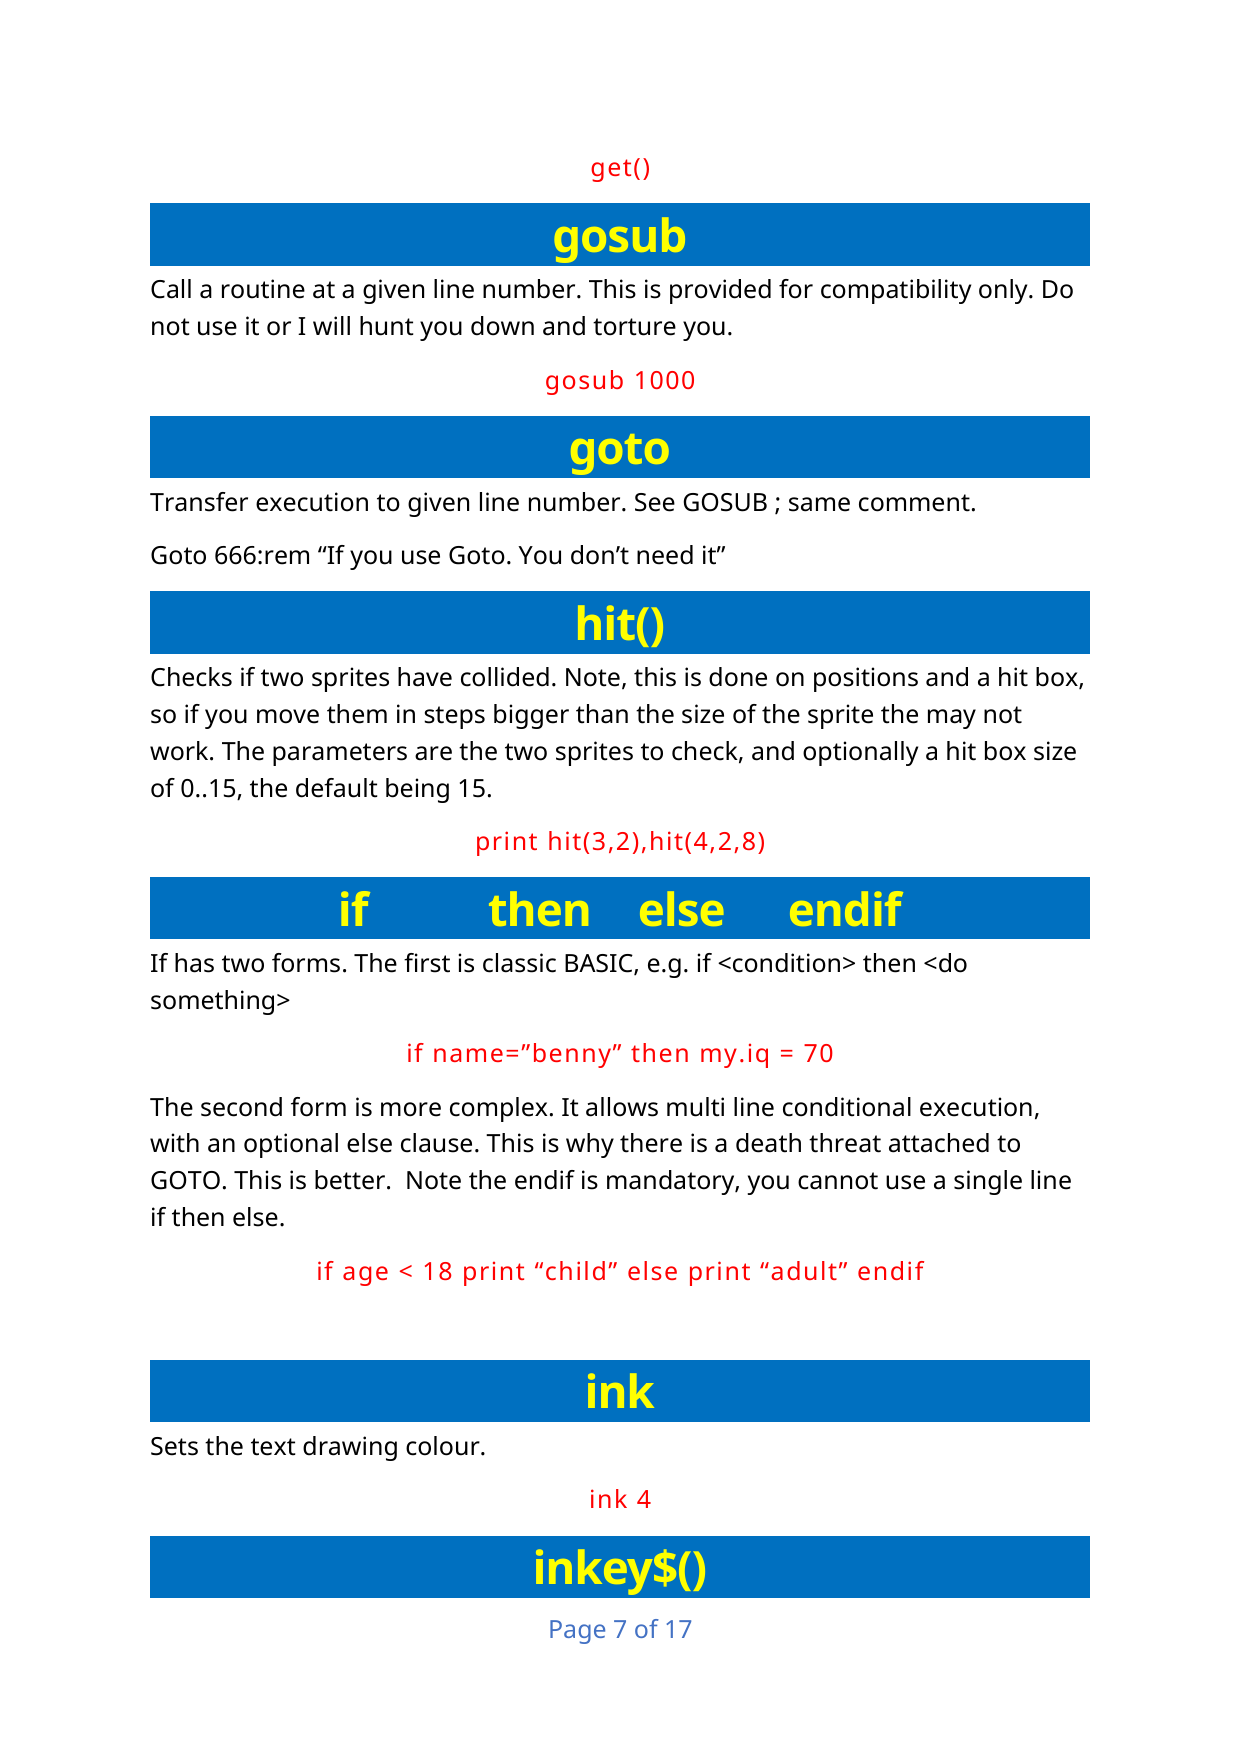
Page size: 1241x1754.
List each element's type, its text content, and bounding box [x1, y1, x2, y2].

title goto [150, 416, 1090, 478]
title inkey$() [150, 1536, 1090, 1598]
subtitle If name=”Benny” then my.iq = 70 [150, 1036, 1090, 1070]
title hit() [150, 591, 1090, 654]
subtitle If age < 18 print “Child” else print “Adult” endif [150, 1253, 1090, 1287]
title if then else endif [150, 877, 1090, 939]
text Transfer execution to given line number. See GOSUB ; same comment. [150, 484, 1090, 518]
text The second form is more complex. It allows multi line conditional execution, with an optional else clause. This is why there is a death threat attached to GOTO. This is better. Note the endif is mandatory, you cannot use a single line if then else. [150, 1089, 1090, 1234]
subtitle Ink 4 [150, 1482, 1090, 1516]
subtitle Print hit(3,2),hit(4,2,8) [150, 824, 1090, 858]
subtitle Gosub 1000 [150, 362, 1090, 396]
title ink [150, 1360, 1090, 1422]
text Sets the text drawing colour. [150, 1429, 1090, 1463]
text Checks if two sprites have collided. Note, this is done on positions and a hit box, so if you move them in steps bigger than the size of the sprite the may not work. The parameters are the two sprites to check, and optionally a hit box size of 0..15, the default being 15. [150, 660, 1090, 804]
text Goto 666:rem “If you use Goto. You don’t need it” [150, 538, 1090, 572]
title gosub [150, 203, 1090, 266]
text If has two forms. The first is classic BASIC, e.g. if <condition> then <do something> [150, 946, 1090, 1017]
text Call a routine at a given line number. This is provided for compatibility only. Do not use it or I will hunt you down and torture you. [150, 272, 1090, 343]
subtitle Get() [150, 150, 1090, 184]
